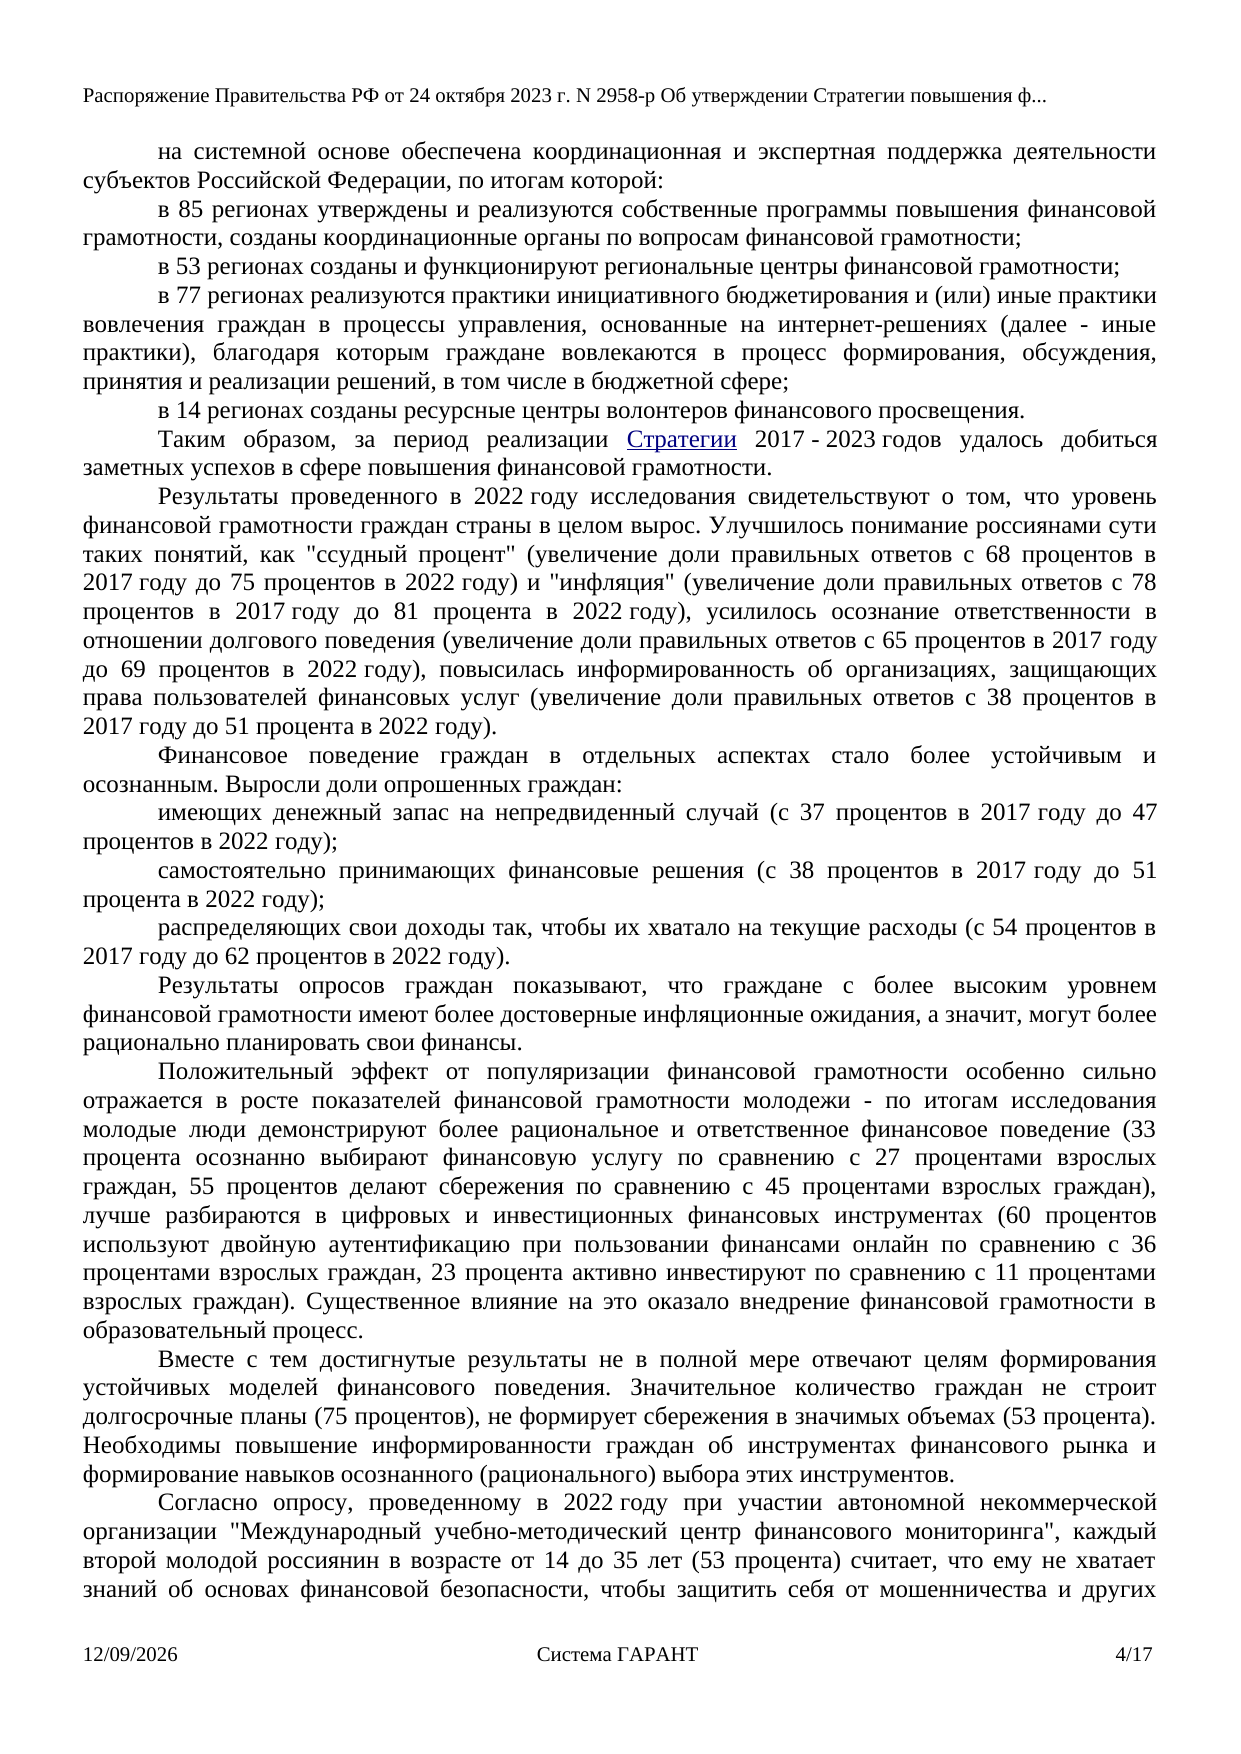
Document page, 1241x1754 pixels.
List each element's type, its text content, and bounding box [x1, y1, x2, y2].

text Результаты проведенного в 2022 году исследования свидетельствуют о том, что уровень финансовой грамотности граждан страны в целом вырос. Улучшилось понимание россиянами сути таких понятий, как "ссудный процент" (увеличение доли правильных ответов с 68 процентов в 2017 году до 75 процентов в 2022 году) и "инфляция" (увеличение доли правильных ответов с 78 процентов в 2017 году до 81 процента в 2022 году), усилилось осознание ответственности в отношении долгового поведения (увеличение доли правильных ответов с 65 процентов в 2017 году до 69 процентов в 2022 году), повысилась информированность об организациях, защищающих права пользователей финансовых услуг (увеличение доли правильных ответов с 38 процентов в 2017 году до 51 процента в 2022 году). [83, 481, 1157, 740]
text Финансовое поведение граждан в отдельных аспектах стало более устойчивым и осознанным. Выросли доли опрошенных граждан: [83, 740, 1157, 797]
text в 14 регионах созданы ресурсные центры волонтеров финансового просвещения. [83, 395, 1157, 424]
text Таким образом, за период реализации Стратегии 2017 - 2023 годов удалось добиться заметных успехов в сфере повышения финансовой грамотности. [83, 424, 1157, 481]
text на системной основе обеспечена координационная и экспертная поддержка деятельности субъектов Российской Федерации, по итогам которой: [83, 136, 1157, 194]
text Согласно опросу, проведенному в 2022 году при участии автономной некоммерческой организации "Международный учебно-методический центр финансового мониторинга", каждый второй молодой россиянин в возрасте от 14 до 35 лет (53 процента) считает, что ему не хватает знаний об основах финансовой безопасности, чтобы защитить себя от мошенничества и других [83, 1487, 1157, 1602]
text в 85 регионах утверждены и реализуются собственные программы повышения финансовой грамотности, созданы координационные органы по вопросам финансовой грамотности; [83, 194, 1157, 251]
text в 77 регионах реализуются практики инициативного бюджетирования и (или) иные практики вовлечения граждан в процессы управления, основанные на интернет-решениях (далее - иные практики), благодаря которым граждане вовлекаются в процесс формирования, обсуждения, принятия и реализации решений, в том числе в бюджетной сфере; [83, 280, 1157, 395]
text распределяющих свои доходы так, чтобы их хватало на текущие расходы (с 54 процентов в 2017 году до 62 процентов в 2022 году). [83, 912, 1157, 970]
text самостоятельно принимающих финансовые решения (с 38 процентов в 2017 году до 51 процента в 2022 году); [83, 855, 1157, 912]
text имеющих денежный запас на непредвиденный случай (с 37 процентов в 2017 году до 47 процентов в 2022 году); [83, 797, 1157, 855]
text Положительный эффект от популяризации финансовой грамотности особенно сильно отражается в росте показателей финансовой грамотности молодежи - по итогам исследования молодые люди демонстрируют более рациональное и ответственное финансовое поведение (33 процента осознанно выбирают финансовую услугу по сравнению с 27 процентами взрослых граждан, 55 процентов делают сбережения по сравнению с 45 процентами взрослых граждан), лучше разбираются в цифровых и инвестиционных финансовых инструментах (60 процентов используют двойную аутентификацию при пользовании финансами онлайн по сравнению с 36 процентами взрослых граждан, 23 процента активно инвестируют по сравнению с 11 процентами взрослых граждан). Существенное влияние на это оказало внедрение финансовой грамотности в образовательный процесс. [83, 1056, 1157, 1344]
text в 53 регионах созданы и функционируют региональные центры финансовой грамотности; [83, 251, 1157, 280]
text Вместе с тем достигнутые результаты не в полной мере отвечают целям формирования устойчивых моделей финансового поведения. Значительное количество граждан не строит долгосрочные планы (75 процентов), не формирует сбережения в значимых объемах (53 процента). Необходимы повышение информированности граждан об инструментах финансового рынка и формирование навыков осознанного (рационального) выбора этих инструментов. [83, 1344, 1157, 1487]
text Результаты опросов граждан показывают, что граждане с более высоким уровнем финансовой грамотности имеют более достоверные инфляционные ожидания, а значит, могут более рационально планировать свои финансы. [83, 970, 1157, 1056]
